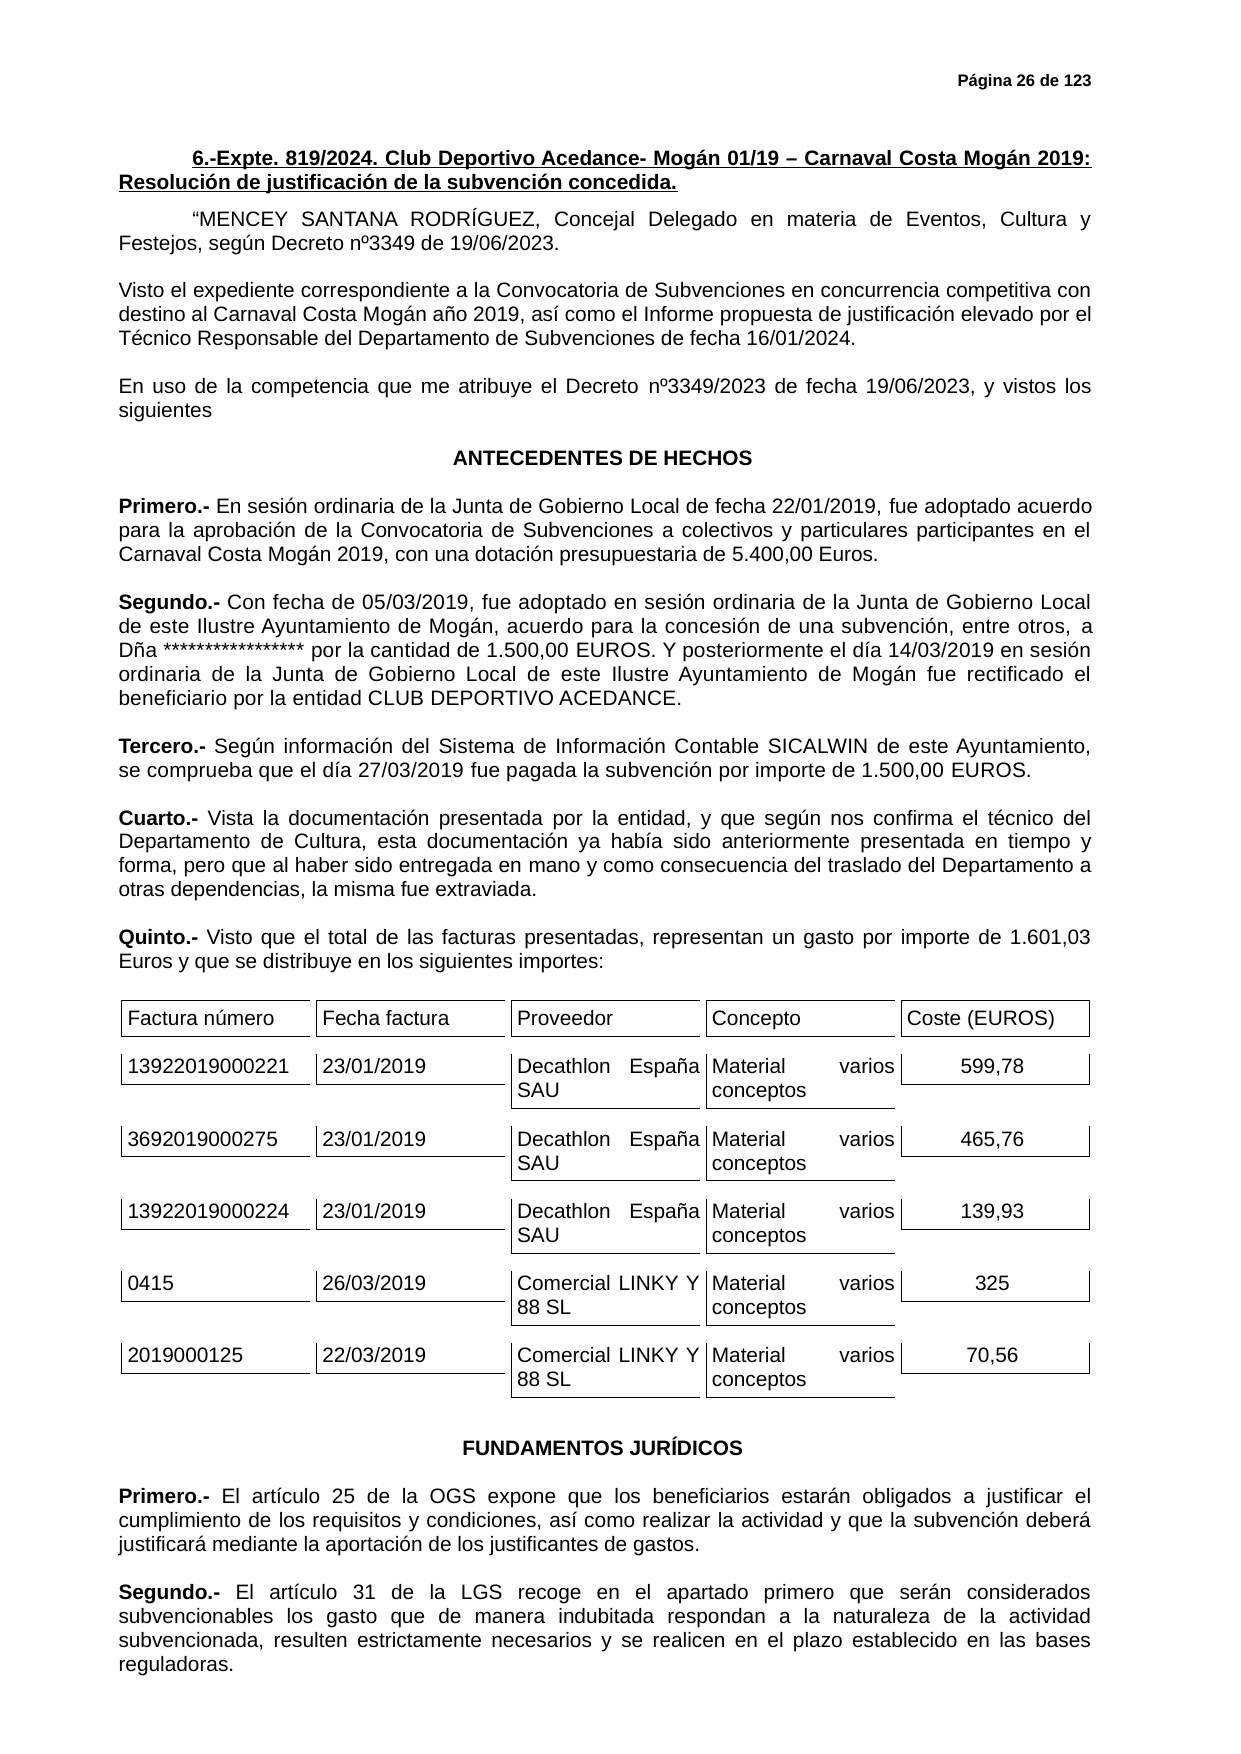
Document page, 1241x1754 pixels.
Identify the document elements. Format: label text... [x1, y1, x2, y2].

table_cell Material varios conceptos [703, 1196, 898, 1268]
text Visto el expediente correspondiente a la Convocatoria de Subvenciones en concurrencia competitiva con destino al Carnaval Costa Mogán año 2019, así como el Informe propuesta de justificación elevado por el Técnico Responsable del Departamento de Subvenciones de fecha 16/01/2024. [118, 278, 1092, 350]
table_header Fecha factura [313, 997, 508, 1051]
table_cell Decathlon España SAU [508, 1051, 703, 1123]
text FUNDAMENTOS JURÍDICOS [118, 1436, 1092, 1460]
table_cell Decathlon España SAU [508, 1196, 703, 1268]
table_header Factura número [118, 997, 313, 1051]
table_header Proveedor [508, 997, 703, 1051]
table_cell Comercial LINKY Y 88 SL [508, 1268, 703, 1340]
text “MENCEY SANTANA RODRÍGUEZ, Concejal Delegado en materia de Eventos, Cultura y Festejos, según Decreto nº3349 de 19/06/2023. [118, 206, 1092, 254]
table_cell Comercial LINKY Y 88 SL [508, 1340, 703, 1412]
text ANTECEDENTES DE HECHOS [118, 446, 1092, 470]
table_cell 22/03/2019 [313, 1340, 508, 1412]
table_cell 465,76 [898, 1124, 1092, 1196]
text Cuarto.- Vista la documentación presentada por la entidad, y que según nos confirma el técnico del Departamento de Cultura, esta documentación ya había sido anteriormente presentada en tiempo y forma, pero que al haber sido entregada en mano y como consecuencia del traslado del Departamento a otras dependencias, la misma fue extraviada. [118, 805, 1092, 901]
text Segundo.- Con fecha de 05/03/2019, fue adoptado en sesión ordinaria de la Junta de Gobierno Local de este Ilustre Ayuntamiento de Mogán, acuerdo para la concesión de una subvención, entre otros, a Dña ***************** por la cantidad de 1.500,00 EUROS. Y posteriormente el día 14/03/2019 en sesión ordinaria de la Junta de Gobierno Local de este Ilustre Ayuntamiento de Mogán fue rectificado el beneficiario por la entidad CLUB DEPORTIVO ACEDANCE. [118, 590, 1092, 709]
text Segundo.- El artículo 31 de la LGS recoge en el apartado primero que serán considerados subvencionables los gasto que de manera indubitada respondan a la naturaleza de la actividad subvencionada, resulten estrictamente necesarios y se realicen en el plazo establecido en las bases reguladoras. [118, 1580, 1092, 1676]
table_header Coste (EUROS) [898, 997, 1092, 1051]
table_cell 23/01/2019 [313, 1051, 508, 1123]
table_cell 13922019000224 [118, 1196, 313, 1268]
table_cell 3692019000275 [118, 1124, 313, 1196]
table_cell 599,78 [898, 1051, 1092, 1123]
table_cell 23/01/2019 [313, 1196, 508, 1268]
table_cell 0415 [118, 1268, 313, 1340]
table_cell 26/03/2019 [313, 1268, 508, 1340]
table_cell 70,56 [898, 1340, 1092, 1412]
text Primero.- El artículo 25 de la OGS expone que los beneficiarios estarán obligados a justificar el cumplimiento de los requisitos y condiciones, así como realizar la actividad y que la subvención deberá justificará mediante la aportación de los justificantes de gastos. [118, 1484, 1092, 1556]
table_cell 2019000125 [118, 1340, 313, 1412]
table_cell 13922019000221 [118, 1051, 313, 1123]
table_cell Material varios conceptos [703, 1124, 898, 1196]
text 6.-Expte. 819/2024. Club Deportivo Acedance- Mogán 01/19 – Carnaval Costa Mogán 2019: Resolución de justificación de la subvención concedida. [118, 122, 1092, 194]
table_cell Decathlon España SAU [508, 1124, 703, 1196]
table_cell Material varios conceptos [703, 1051, 898, 1123]
table_cell 139,93 [898, 1196, 1092, 1268]
table_header Concepto [703, 997, 898, 1051]
table_cell Material varios conceptos [703, 1268, 898, 1340]
table_cell 23/01/2019 [313, 1124, 508, 1196]
text Tercero.- Según información del Sistema de Información Contable SICALWIN de este Ayuntamiento, se comprueba que el día 27/03/2019 fue pagada la subvención por importe de 1.500,00 EUROS. [118, 733, 1092, 781]
text Primero.- En sesión ordinaria de la Junta de Gobierno Local de fecha 22/01/2019, fue adoptado acuerdo para la aprobación de la Convocatoria de Subvenciones a colectivos y particulares participantes en el Carnaval Costa Mogán 2019, con una dotación presupuestaria de 5.400,00 Euros. [118, 494, 1092, 566]
text En uso de la competencia que me atribuye el Decreto nº3349/2023 de fecha 19/06/2023, y vistos los siguientes [118, 374, 1092, 422]
text Quinto.- Visto que el total de las facturas presentadas, representan un gasto por importe de 1.601,03 Euros y que se distribuye en los siguientes importes: [118, 925, 1092, 973]
table_cell Material varios conceptos [703, 1340, 898, 1412]
table_cell 325 [898, 1268, 1092, 1340]
